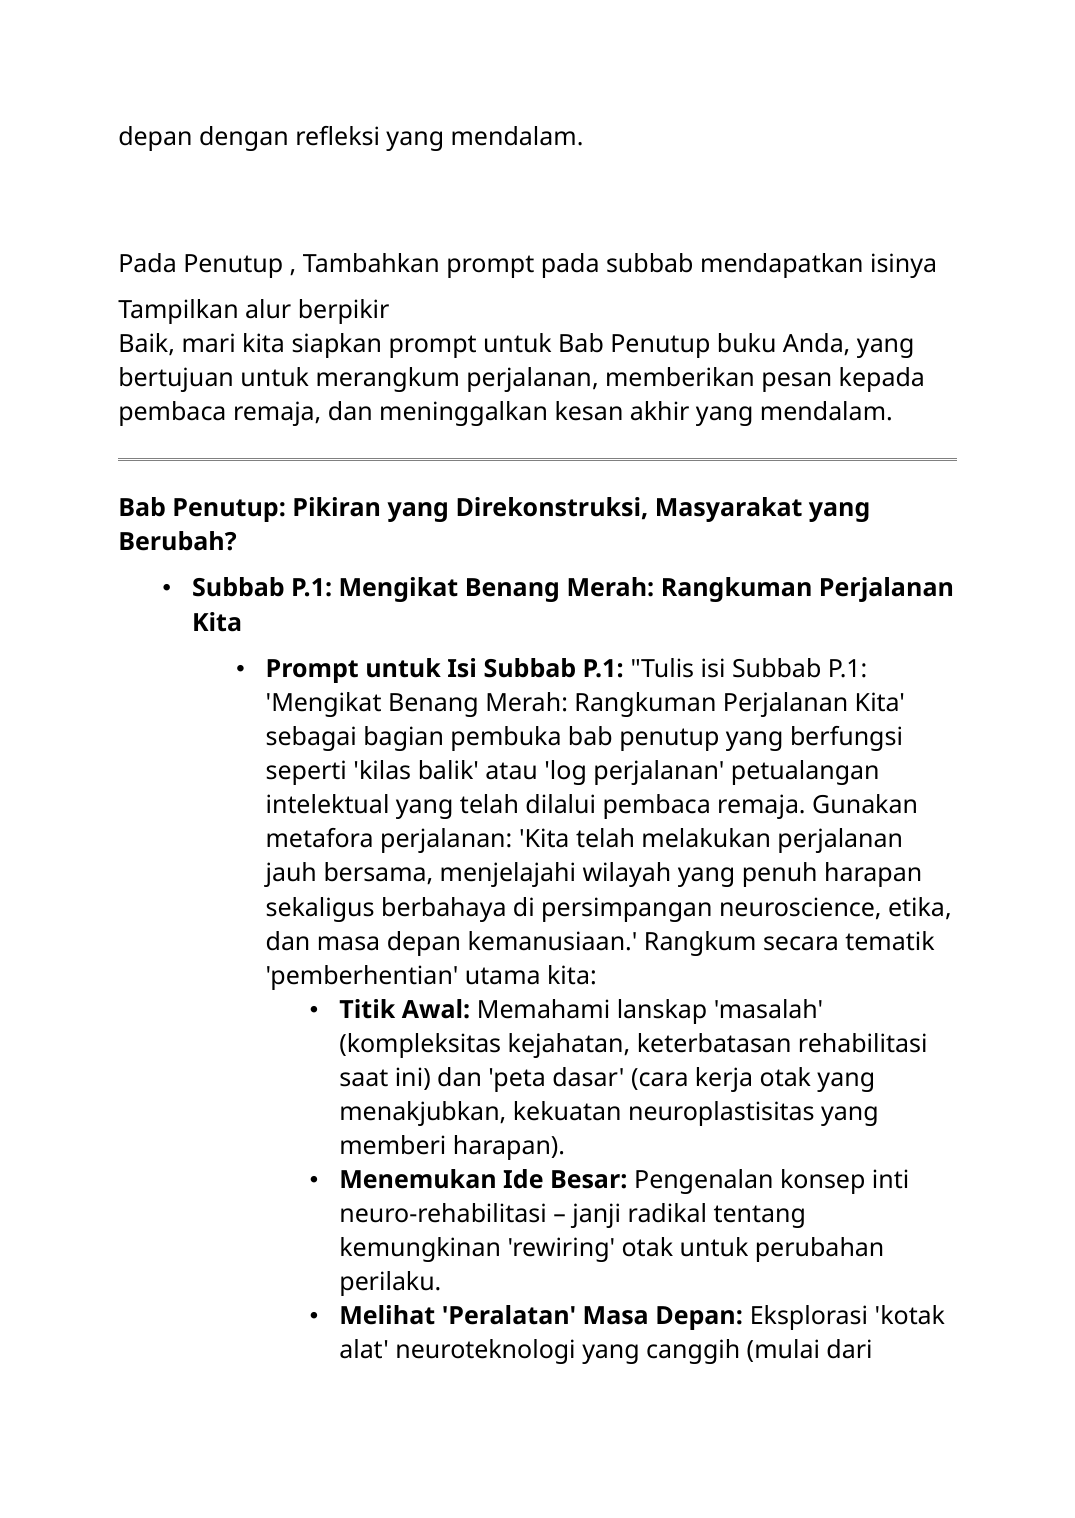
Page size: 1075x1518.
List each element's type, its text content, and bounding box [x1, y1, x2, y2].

text Bab Penutup: Pikiran yang Direkonstruksi, Masyarakat yang Berubah? [118, 489, 957, 558]
list Melihat 'Peralatan' Masa Depan: Eksplorasi 'kotak alat' neuroteknologi yang canggih (mulai dari [309, 1298, 957, 1366]
list Prompt untuk Isi Subbab P.1: "Tulis isi Subbab P.1: 'Mengikat Benang Merah: Rangkuman Perjalanan Kita' sebagai bagian pembuka bab penutup yang berfungsi seperti 'kilas balik' atau 'log perjalanan' petualangan intelektual yang telah dilalui pembaca remaja. Gunakan metafora perjalanan: 'Kita telah melakukan perjalanan jauh bersama, menjelajahi wilayah yang penuh harapan sekaligus berbahaya di persimpangan neuroscience, etika, dan masa depan kemanusiaan.' Rangkum secara tematik 'pemberhentian' utama kita: [236, 651, 957, 991]
list Subbab P.1: Mengikat Benang Merah: Rangkuman Perjalanan Kita [162, 570, 957, 638]
text Baik, mari kita siapkan prompt untuk Bab Penutup buku Anda, yang bertujuan untuk merangkum perjalanan, memberikan pesan kepada pembaca remaja, dan meninggalkan kesan akhir yang mendalam. [118, 326, 957, 428]
text Pada Penutup , Tambahkan prompt pada subbab mendapatkan isinya [118, 245, 957, 279]
list Titik Awal: Memahami lanskap 'masalah' (kompleksitas kejahatan, keterbatasan rehabilitasi saat ini) dan 'peta dasar' (cara kerja otak yang menakjubkan, kekuatan neuroplastisitas yang memberi harapan). [309, 991, 957, 1162]
list Menemukan Ide Besar: Pengenalan konsep inti neuro-rehabilitasi – janji radikal tentang kemungkinan 'rewiring' otak untuk perubahan perilaku. [309, 1162, 957, 1298]
text depan dengan refleksi yang mendalam. [118, 118, 957, 152]
text Tampilkan alur berpikir [118, 292, 957, 326]
